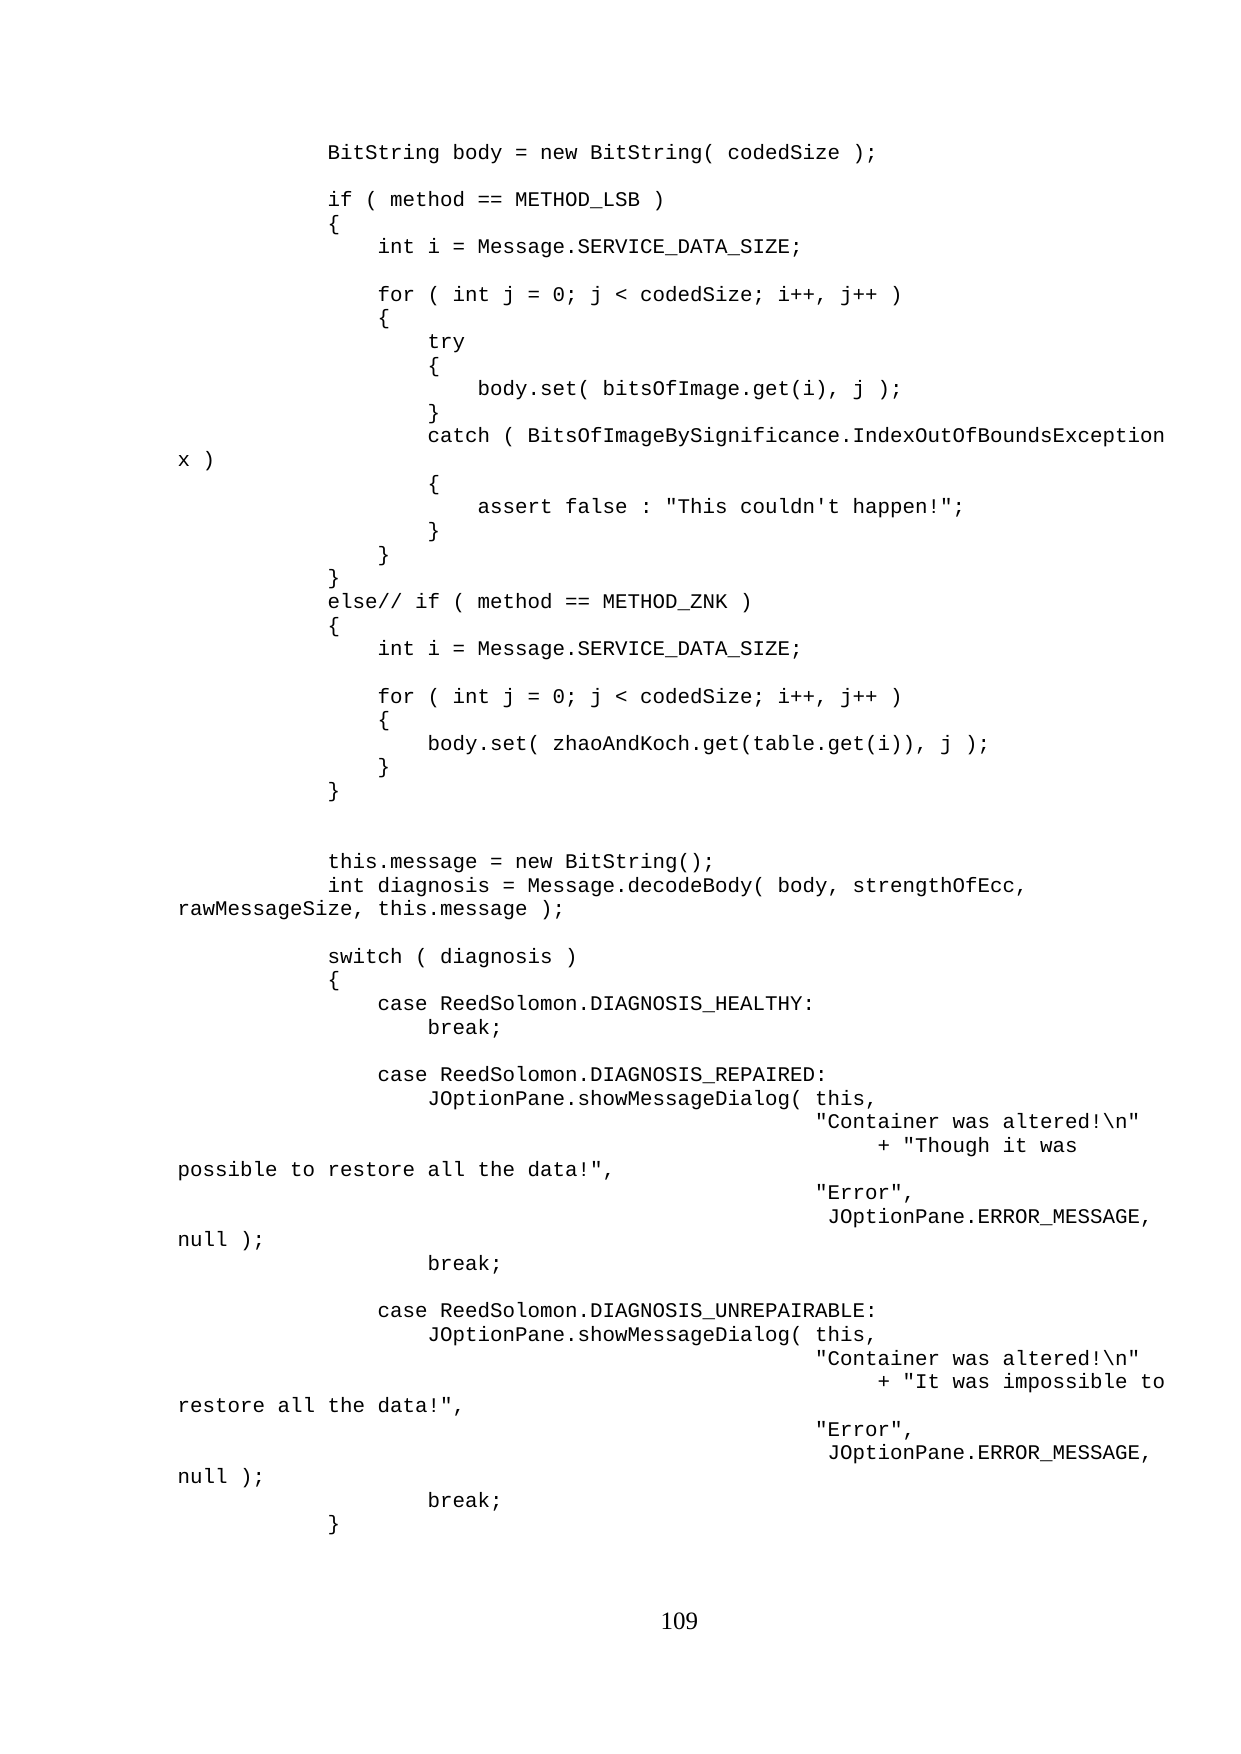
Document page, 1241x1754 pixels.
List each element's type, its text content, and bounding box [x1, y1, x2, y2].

text BitString body = new BitString( codedSize ); if ( method == METHOD_LSB ) { int i = Message.SERVICE_DATA_SIZE; for ( int j = 0; j < codedSize; i++, j++ ) { try { body.set( bitsOfImage.get(i), j ); } catch ( BitsOfImageBySignificance.IndexOutOfBoundsException x ) { assert false : "This couldn't happen!"; } } } else// if ( method == METHOD_ZNK ) { int i = Message.SERVICE_DATA_SIZE; for ( int j = 0; j < codedSize; i++, j++ ) { body.set( zhaoAndKoch.get(table.get(i)), j ); } } this.message = new BitString(); int diagnosis = Message.decodeBody( body, strengthOfEcc, rawMessageSize, this.message ); switch ( diagnosis ) { case ReedSolomon.DIAGNOSIS_HEALTHY: break; case ReedSolomon.DIAGNOSIS_REPAIRED: JOptionPane.showMessageDialog( this, "Container was altered!\n" + "Though it was possible to restore all the data!", "Error", JOptionPane.ERROR_MESSAGE, null ); break; case ReedSolomon.DIAGNOSIS_UNREPAIRABLE: JOptionPane.showMessageDialog( this, "Container was altered!\n" + "It was impossible to restore all the data!", "Error", JOptionPane.ERROR_MESSAGE, null ); break; } [177, 118, 1181, 1561]
